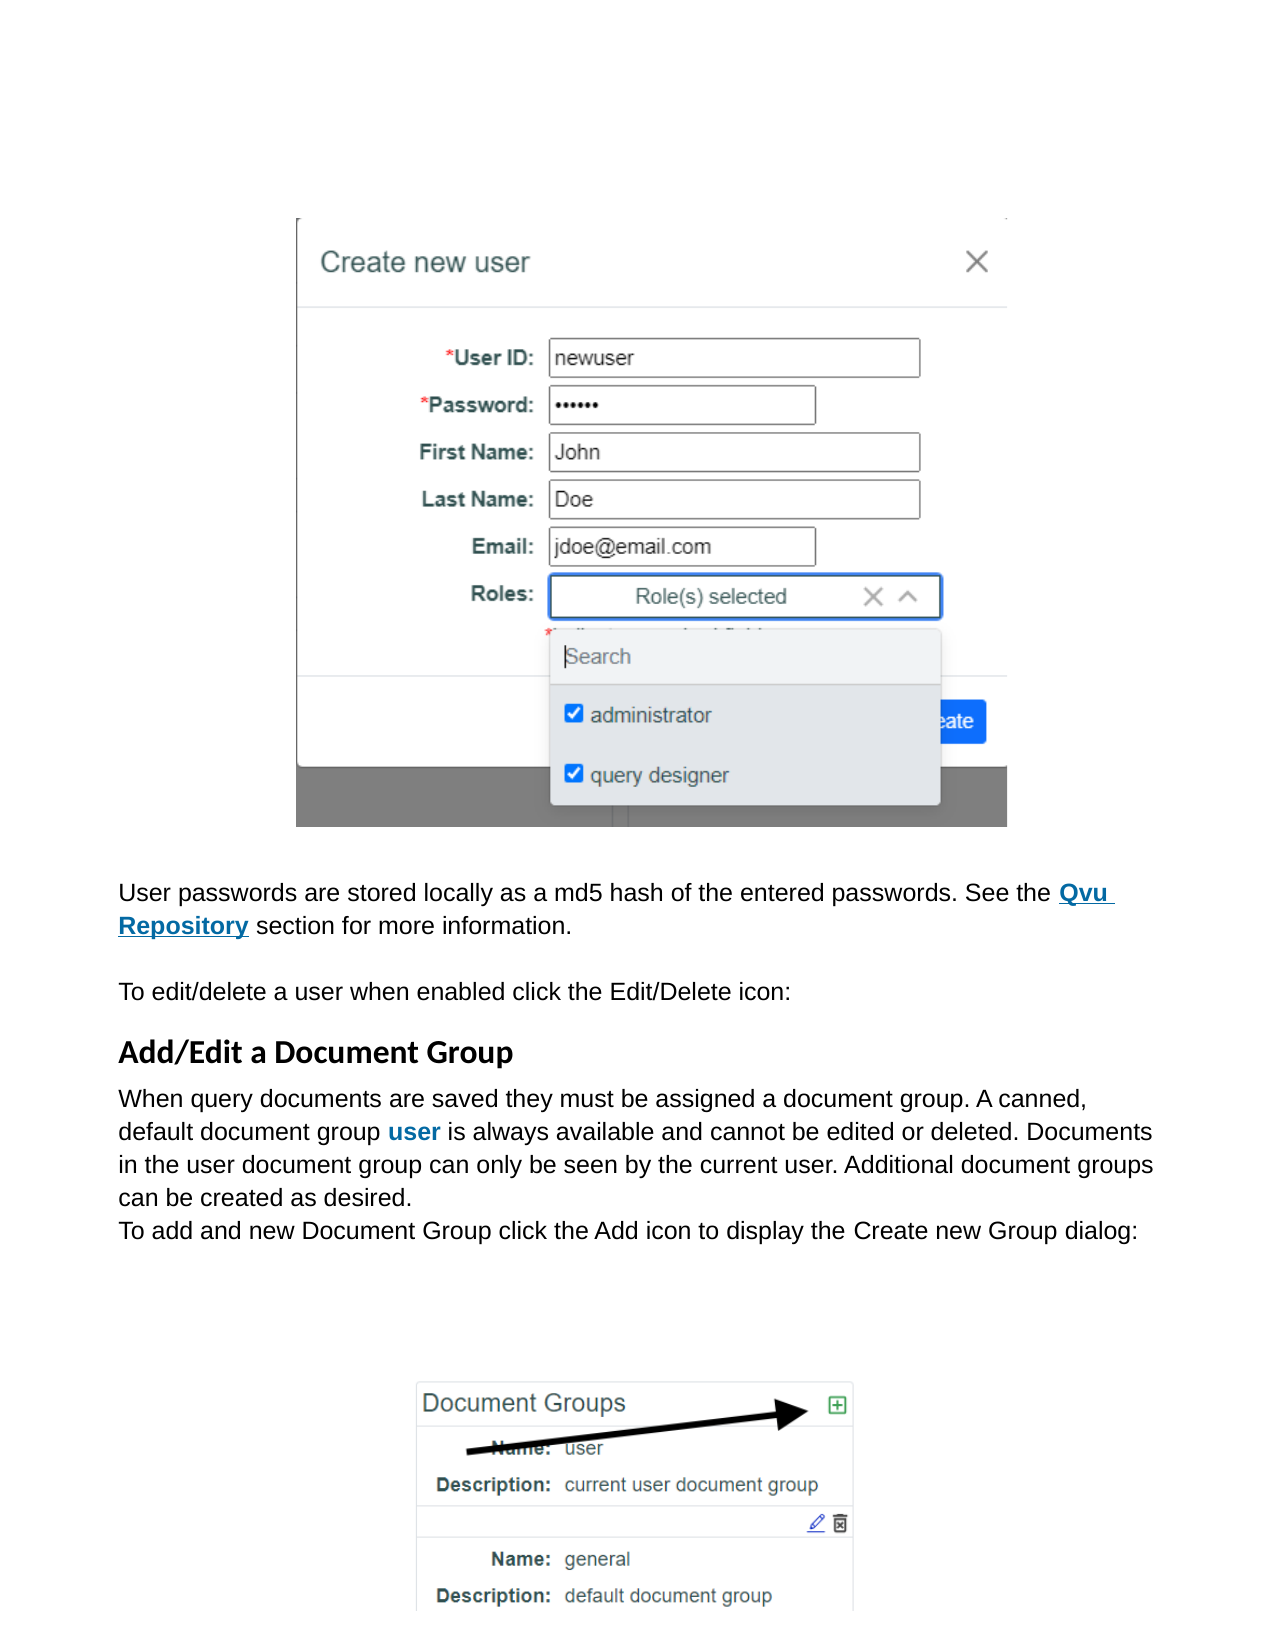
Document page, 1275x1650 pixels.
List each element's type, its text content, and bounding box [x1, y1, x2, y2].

text To add and new Document Group click the Add icon to display the Create new Group dialog: [118, 1216, 1157, 1245]
subtitle Add/Edit a Document Group [118, 1031, 1157, 1071]
text To edit/delete a user when enabled click the Edit/Delete icon: [118, 977, 1157, 1005]
text User passwords are stored locally as a md5 hash of the entered passwords. See the Qvu Repository section for more information. [118, 878, 1157, 939]
text When query documents are saved they must be assigned a document group. A canned, default document group user is always available and cannot be edited or deleted. Documents in the user document group can only be seen by the current user. Additional document groups can be created as desired. [118, 1084, 1157, 1212]
picture [403, 1348, 872, 1611]
picture [296, 218, 1008, 827]
